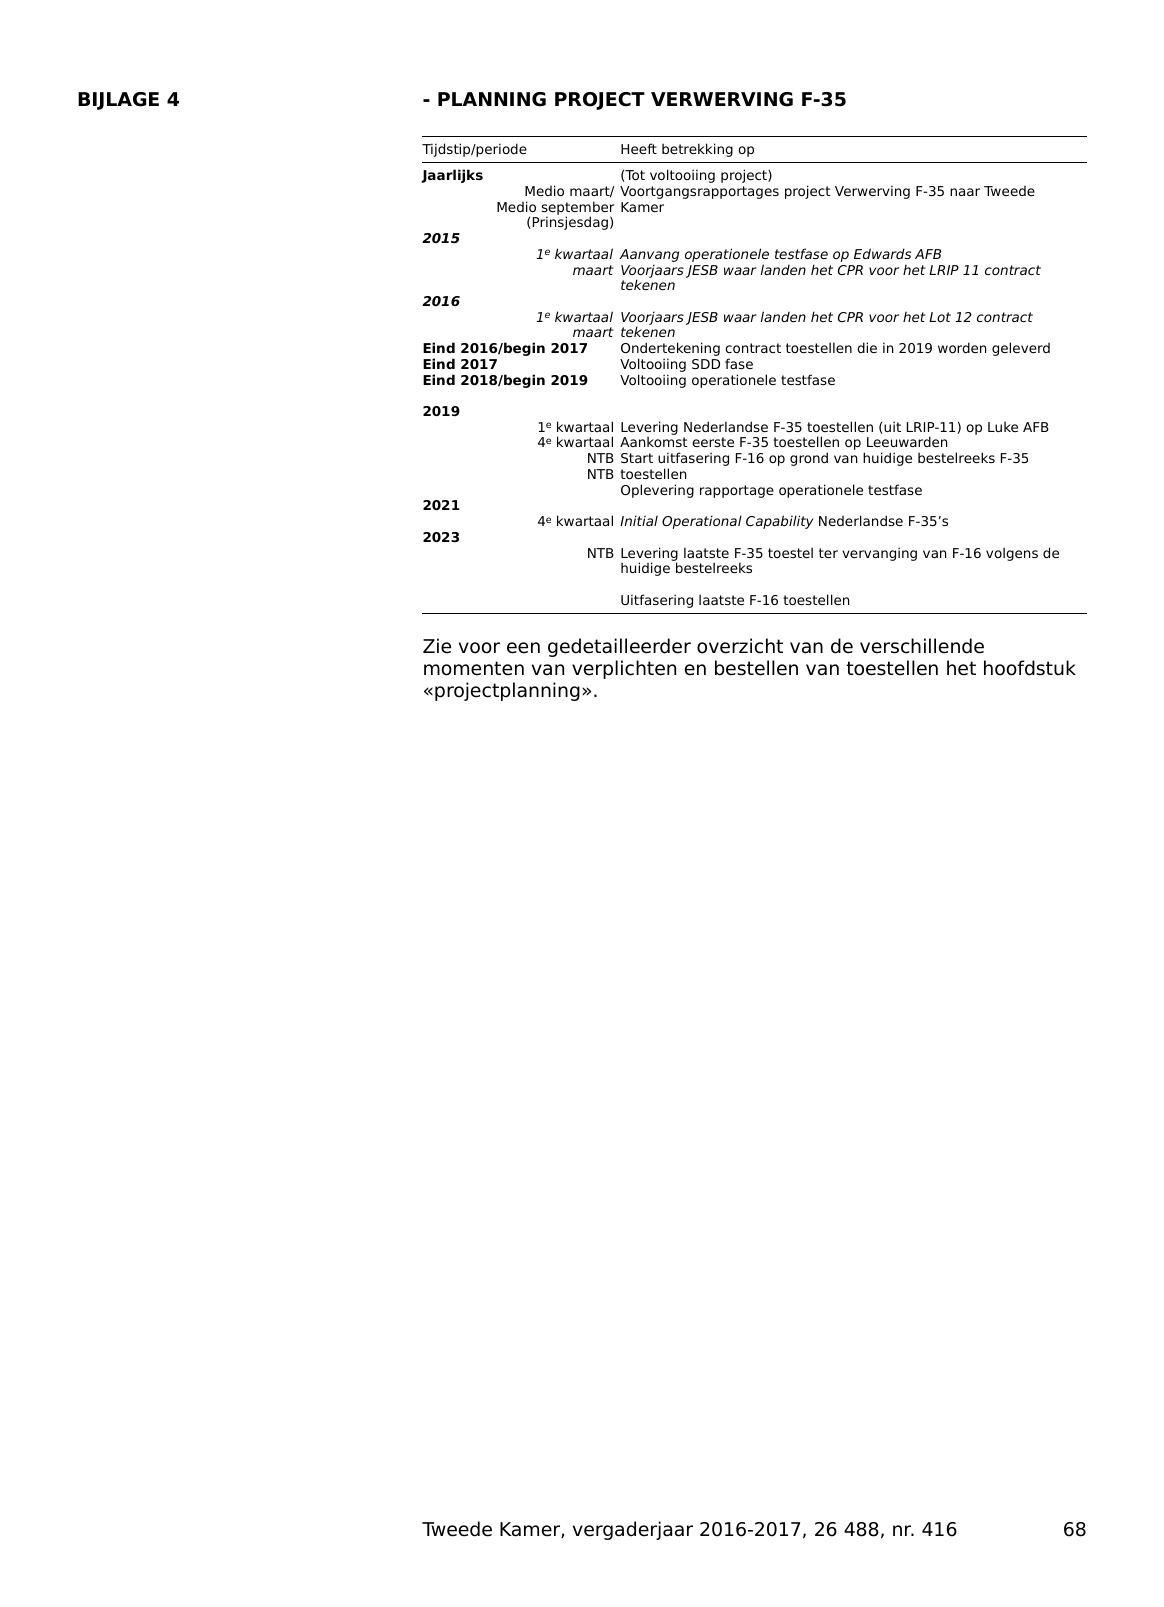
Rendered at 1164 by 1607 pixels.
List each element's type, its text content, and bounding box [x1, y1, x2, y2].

table_cell 2016 [422, 294, 614, 309]
table_cell Eind 2018/begin 2019 [422, 373, 614, 388]
table_cell 2019 [422, 404, 614, 419]
text Zie voor een gedetailleerder overzicht van de verschillende momenten van verplichten en bestellen van toestellen het hoofdstuk «projectplanning». [422, 636, 1087, 702]
table_cell Uitfasering laatste F-16 toestellen [614, 593, 1087, 613]
table_cell [422, 577, 614, 593]
table_cell [614, 388, 1087, 404]
table_cell Levering laatste F-35 toestel ter vervanging van F-16 volgens de huidige bestelreeks [614, 545, 1087, 577]
table_cell 2021 [422, 498, 614, 514]
table_cell Ondertekening contract toestellen die in 2019 worden geleverd [614, 341, 1087, 357]
table_cell Voortgangsrapportages project Verwerving F-35 naar Tweede Kamer [614, 184, 1087, 231]
table_cell [422, 388, 614, 404]
table_cell [614, 498, 1087, 514]
table_cell Voltooiing operationele testfase [614, 373, 1087, 388]
table_cell Jaarlijks [422, 163, 614, 184]
table_cell NTB [422, 545, 614, 577]
table_cell Medio maart/ Medio september (Prinsjesdag) [422, 184, 614, 231]
table_cell [422, 593, 614, 613]
table_cell Eind 2017 [422, 357, 614, 372]
table_cell Voltooiing SDD fase [614, 357, 1087, 372]
table_cell Initial Operational Capability Nederlandse F-35’s [614, 514, 1087, 530]
table_cell NTB NTB [422, 451, 614, 498]
table_cell [614, 577, 1087, 593]
table_cell 1e kwartaal maart [422, 247, 614, 294]
table_cell Levering Nederlandse F-35 toestellen (uit LRIP-11) op Luke AFB Aankomst eerste F-35 toestellen op Leeuwarden [614, 420, 1087, 451]
table_cell 2023 [422, 530, 614, 545]
table_header Heeft betrekking op [614, 137, 1087, 162]
table_cell [614, 294, 1087, 309]
table_header Tijdstip/periode [422, 137, 614, 162]
table_cell [614, 530, 1087, 545]
table_cell 4e kwartaal [422, 514, 614, 530]
table_cell [614, 404, 1087, 419]
table_cell Voorjaars JESB waar landen het CPR voor het Lot 12 contract tekenen [614, 310, 1087, 341]
table_cell Aanvang operationele testfase op Edwards AFB Voorjaars JESB waar landen het CPR voor het LRIP 11 contract tekenen [614, 247, 1087, 294]
table_cell 1e kwartaal maart [422, 310, 614, 341]
table_cell 2015 [422, 231, 614, 247]
subtitle BIJLAGE 4 - PLANNING PROJECT VERWERVING F-35 [77, 89, 1087, 111]
table_cell (Tot voltooiing project) [614, 163, 1087, 184]
table_cell Start uitfasering F-16 op grond van huidige bestelreeks F-35 toestellen Oplevering rapportage operationele testfase [614, 451, 1087, 498]
table_cell [614, 231, 1087, 247]
table_cell Eind 2016/begin 2017 [422, 341, 614, 357]
table_cell 1e kwartaal 4e kwartaal [422, 420, 614, 451]
